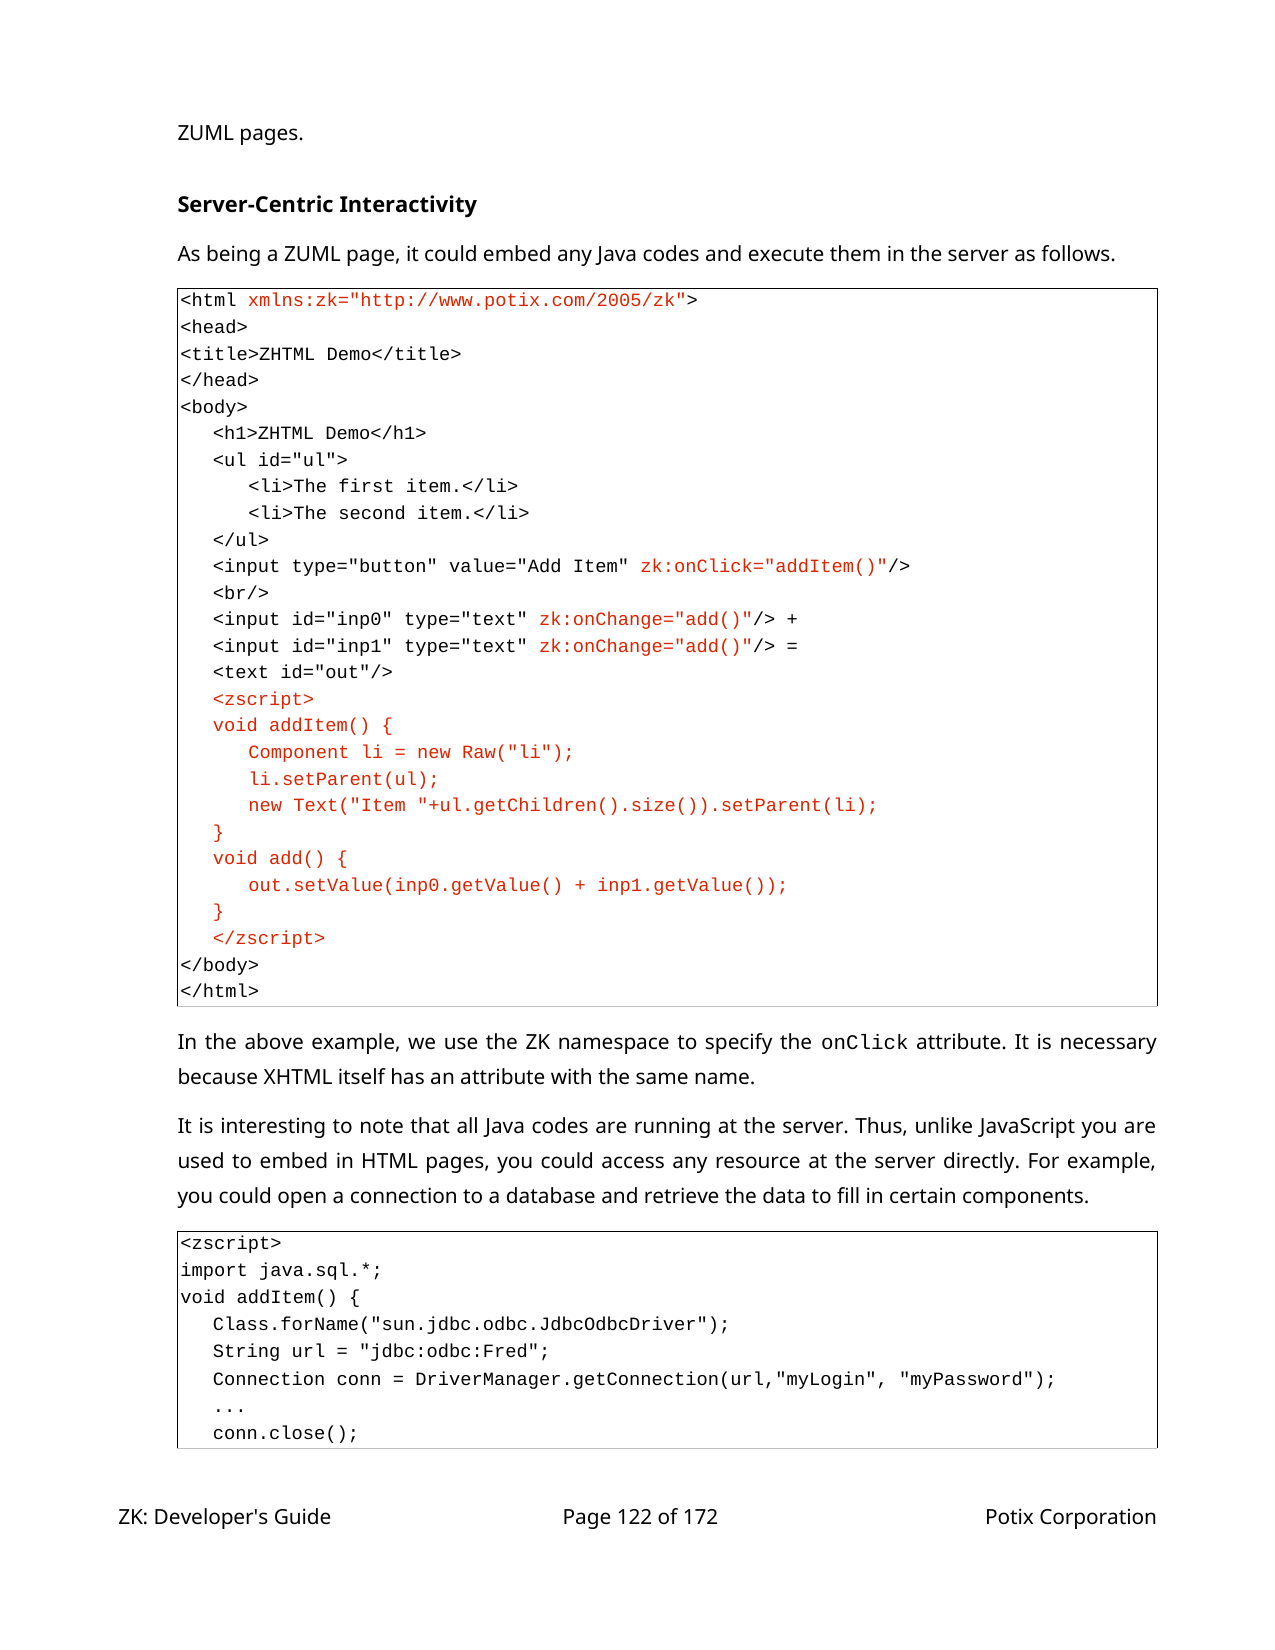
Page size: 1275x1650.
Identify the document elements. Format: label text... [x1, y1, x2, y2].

text As being a ZUML page, it could embed any Java codes and execute them in the server as follows. [177, 239, 1157, 268]
text conn.close(); [178, 1421, 1157, 1448]
text String url = "jdbc:odbc:Fred"; [178, 1339, 1157, 1363]
text void addItem() { [178, 1285, 1157, 1309]
text Connection conn = DriverManager.getConnection(url,"myLogin", "myPassword"); [178, 1366, 1157, 1391]
text Class.forName("sun.jdbc.odbc.JdbcOdbcDriver"); [178, 1312, 1157, 1336]
text <html xmlns:zk="http://www.potix.com/2005/zk"> <head> <title>ZHTML Demo</title> </head> <body> <h1>ZHTML Demo</h1> <ul id="ul"> <li>The first item.</li> <li>The second item.</li> </ul> <input type="button" value="Add Item" zk:onClick="addItem()"/> <br/> <input id="inp0" type="text" zk:onChange="add()"/> + <input id="inp1" type="text" zk:onChange="add()"/> = <text id="out"/> <zscript> void addItem() { Component li = new Raw("li"); li.setParent(ul); new Text("Item "+ul.getChildren().size()).setParent(li); } void add() { out.setValue(inp0.getValue() + inp1.getValue()); } </zscript> </body> </html> [178, 289, 1157, 1006]
text It is interesting to note that all Java codes are running at the server. Thus, unlike JavaScript you are used to embed in HTML pages, you could access any resource at the server directly. For example, you could open a connection to a database and retrieve the data to fill in certain components. [177, 1111, 1157, 1210]
text ZUML pages. [177, 118, 1157, 146]
text <zscript> [178, 1232, 1157, 1255]
text In the above example, we use the ZK namespace to specify the onClick attribute. It is necessary because XHTML itself has an attribute with the same name. [177, 1027, 1157, 1091]
text import java.sql.*; [178, 1258, 1157, 1282]
subtitle Server-Centric Interactivity [177, 189, 1157, 219]
text ... [178, 1394, 1157, 1418]
